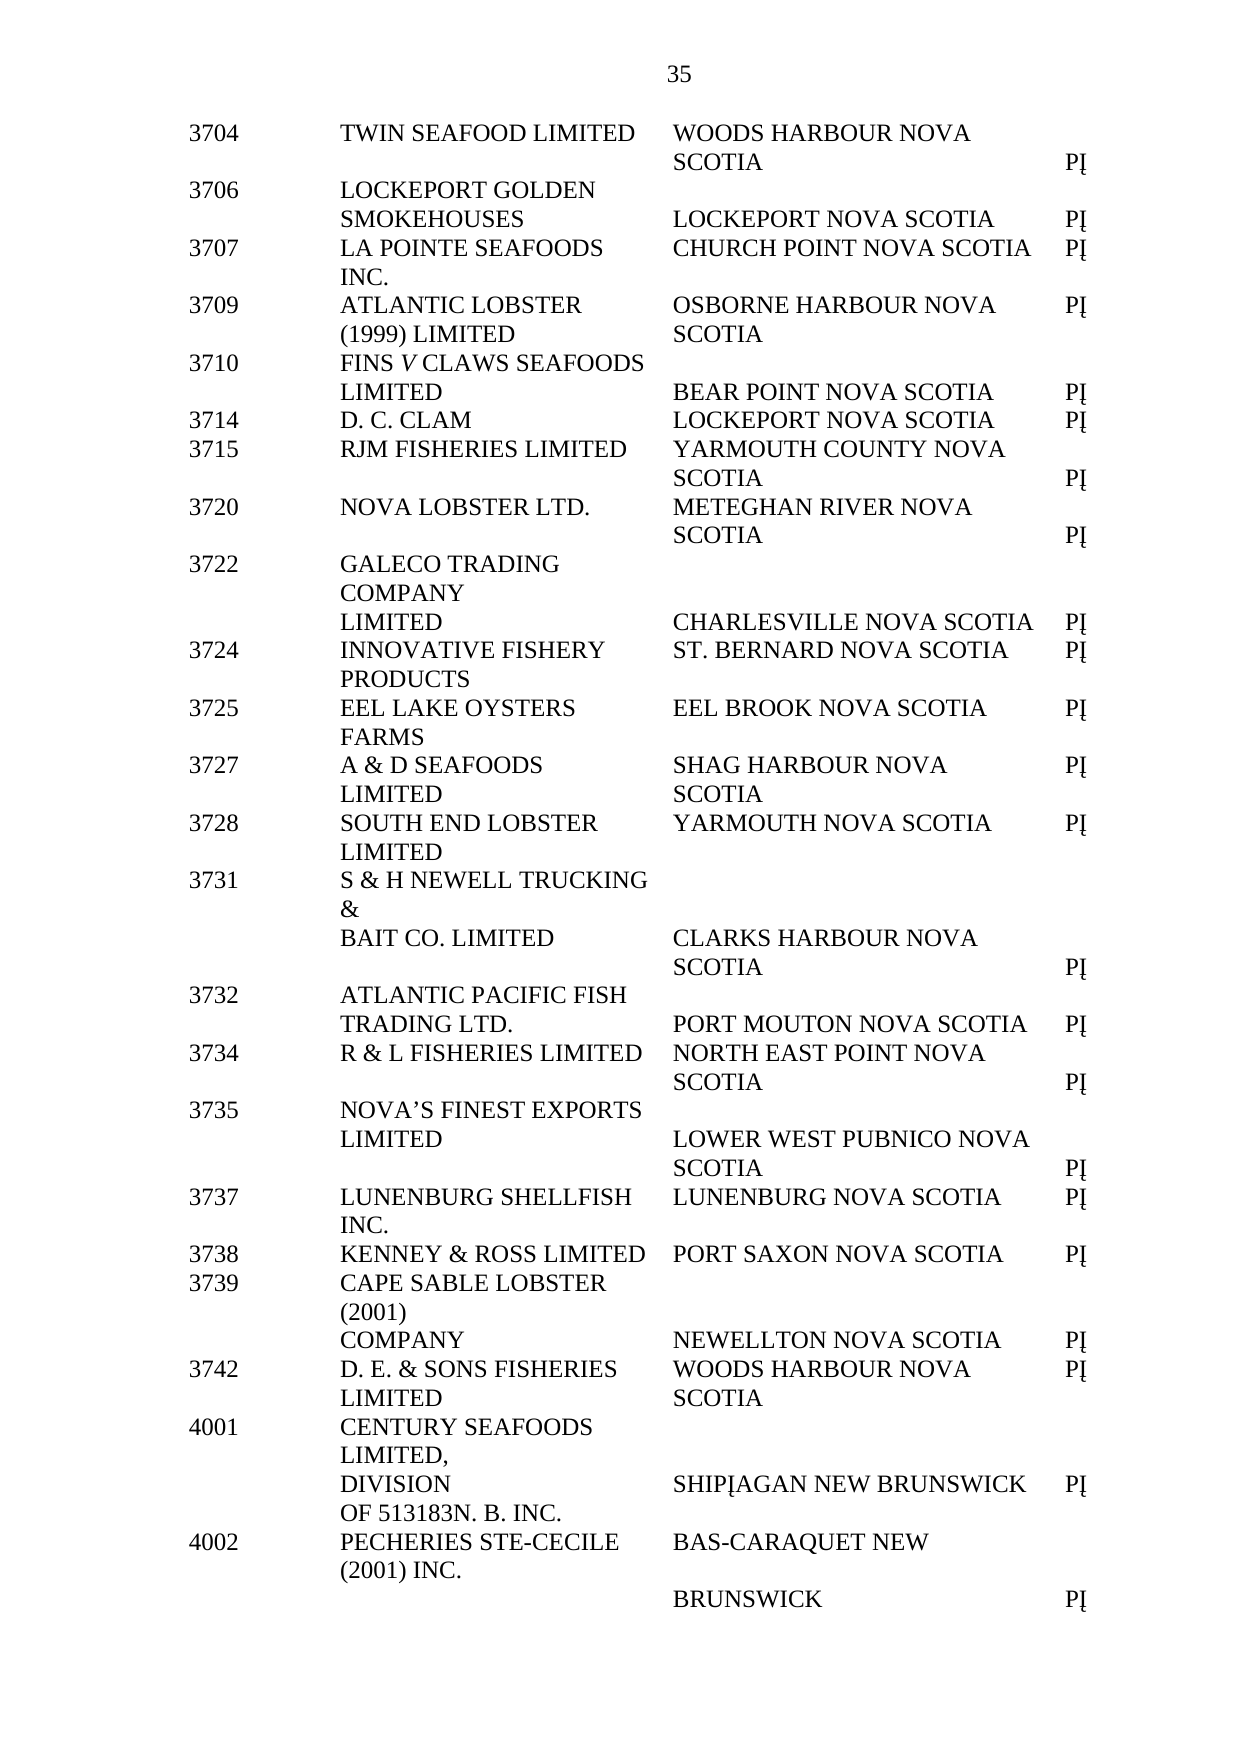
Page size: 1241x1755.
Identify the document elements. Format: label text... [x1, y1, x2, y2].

table_cell 3714 [177, 406, 328, 434]
table_cell Lockeport Golden [329, 176, 661, 204]
table_cell [177, 521, 328, 549]
table_cell 4002 [177, 1527, 328, 1584]
table_cell SCOTIA [661, 1153, 1053, 1182]
table_cell 3715 [177, 434, 328, 463]
table_cell 3720 [177, 492, 328, 521]
table_cell 3706 [177, 176, 328, 204]
table_cell CHURCH POINT NOVA SCOTIA [661, 233, 1053, 291]
table_cell 3722 [177, 549, 328, 607]
table_cell RJM Fisheries Limited [329, 434, 661, 463]
table_cell Lunenburg Shellfish Inc. [329, 1182, 661, 1239]
table_cell 3742 [177, 1354, 328, 1412]
table_cell 3735 [177, 1096, 328, 1124]
table_cell SCOTIA [661, 147, 1053, 176]
table_cell PĮ [1054, 636, 1204, 693]
table_cell [329, 521, 661, 549]
table_cell Twin Seafood Limited [329, 118, 661, 147]
table_cell PĮ [1054, 1067, 1204, 1096]
table_cell Atlantic Pacific Fish [329, 981, 661, 1009]
table_cell Company [329, 1326, 661, 1354]
table_cell [1054, 1498, 1204, 1527]
table_cell [329, 1153, 661, 1182]
table_cell 3731 [177, 866, 328, 923]
table_cell R & L Fisheries Limited [329, 1038, 661, 1067]
table_cell Atlantic Lobster (1999) Limited [329, 291, 661, 348]
table_cell 3734 [177, 1038, 328, 1067]
table_cell S & H Newell Trucking & [329, 866, 661, 923]
table_cell LOCKEPORT NOVA SCOTIA [661, 204, 1053, 233]
table_cell PĮ [1054, 204, 1204, 233]
table_cell [1054, 1268, 1204, 1326]
table_cell Limited [329, 1124, 661, 1153]
table_cell Cape Sable Lobster (2001) [329, 1268, 661, 1326]
table_cell PĮ [1054, 233, 1204, 291]
table_cell La Pointe Seafoods Inc. [329, 233, 661, 291]
table_cell Pecheries Ste-Cecile (2001) Inc. [329, 1527, 661, 1584]
table_cell LOWER WEST PUBNICO NOVA [661, 1124, 1053, 1153]
table_cell [177, 147, 328, 176]
table_cell Trading Ltd. [329, 1009, 661, 1038]
table_cell PĮ [1054, 607, 1204, 636]
table_cell LOCKEPORT NOVA SCOTIA [661, 406, 1053, 434]
table_cell Limited [329, 377, 661, 406]
table_cell YARMOUTH NOVA SCOTIA [661, 808, 1053, 866]
table_cell 3709 [177, 291, 328, 348]
table_cell [177, 1124, 328, 1153]
table_cell BAS-CARAQUET NEW [661, 1527, 1053, 1584]
table_cell PĮ [1054, 521, 1204, 549]
table_cell Fins V Claws Seafoods [329, 348, 661, 377]
table_cell Limited [329, 607, 661, 636]
table_cell Nova’s Finest Exports [329, 1096, 661, 1124]
table_cell Galeco Trading Company [329, 549, 661, 607]
table_cell Smokehouses [329, 204, 661, 233]
table_cell [177, 204, 328, 233]
table_cell [661, 549, 1053, 607]
table_cell [1054, 492, 1204, 521]
table_cell South End Lobster Limited [329, 808, 661, 866]
table_cell Kenney & Ross Limited [329, 1239, 661, 1268]
table_cell 3728 [177, 808, 328, 866]
table_cell [1054, 981, 1204, 1009]
table_cell SHIPĮAGAN NEW BRUNSWICK [661, 1469, 1053, 1498]
table_cell WOODS HARBOUR NOVA SCOTIA [661, 1354, 1053, 1412]
table_cell 3710 [177, 348, 328, 377]
table_cell [1054, 348, 1204, 377]
table_cell [329, 952, 661, 981]
table_cell PĮ [1054, 1326, 1204, 1354]
table_cell PĮ [1054, 463, 1204, 492]
table_cell [177, 1326, 328, 1354]
table_cell Division [329, 1469, 661, 1498]
table_cell PĮ [1054, 693, 1204, 751]
table_cell [1054, 1412, 1204, 1469]
table_cell SHAG HARBOUR NOVA SCOTIA [661, 751, 1053, 808]
table_cell PĮ [1054, 1584, 1204, 1613]
table_cell [177, 1153, 328, 1182]
table_cell [329, 1584, 661, 1613]
table_cell PORT MOUTON NOVA SCOTIA [661, 1009, 1053, 1038]
table_cell [177, 1469, 328, 1498]
table_cell SCOTIA [661, 952, 1053, 981]
table_cell NORTH EAST POINT NOVA [661, 1038, 1053, 1067]
table_cell [1054, 434, 1204, 463]
table_cell [177, 1067, 328, 1096]
table_cell Nova Lobster Ltd. [329, 492, 661, 521]
table_cell OSBORNE HARBOUR NOVA SCOTIA [661, 291, 1053, 348]
table_cell [661, 1096, 1053, 1124]
table_cell Eel Lake Oysters Farms [329, 693, 661, 751]
table_cell 3739 [177, 1268, 328, 1326]
table_cell 3737 [177, 1182, 328, 1239]
table_cell PĮ [1054, 1354, 1204, 1412]
table_cell SCOTIA [661, 463, 1053, 492]
table_cell [177, 923, 328, 952]
table_cell ST. BERNARD NOVA SCOTIA [661, 636, 1053, 693]
table_cell NEWELLTON NOVA SCOTIA [661, 1326, 1053, 1354]
table_cell 3724 [177, 636, 328, 693]
table_cell Century Seafoods Limited, [329, 1412, 661, 1469]
table_cell [661, 1498, 1053, 1527]
table_cell [661, 981, 1053, 1009]
table_cell PĮ [1054, 291, 1204, 348]
table_cell 3725 [177, 693, 328, 751]
table_cell 3727 [177, 751, 328, 808]
table_cell [177, 607, 328, 636]
table_cell 3738 [177, 1239, 328, 1268]
table_cell PĮ [1054, 952, 1204, 981]
table_cell WOODS HARBOUR NOVA [661, 118, 1053, 147]
table_cell 3732 [177, 981, 328, 1009]
table_cell [177, 1009, 328, 1038]
table_cell [1054, 866, 1204, 923]
table_cell PĮ [1054, 147, 1204, 176]
table_cell [177, 463, 328, 492]
table_cell PĮ [1054, 1239, 1204, 1268]
table_cell [661, 176, 1053, 204]
table_cell A & D Seafoods Limited [329, 751, 661, 808]
table_cell [1054, 1096, 1204, 1124]
table_cell PĮ [1054, 808, 1204, 866]
table_cell [1054, 923, 1204, 952]
table_cell BEAR POINT NOVA SCOTIA [661, 377, 1053, 406]
table_cell LUNENBURG NOVA SCOTIA [661, 1182, 1053, 1239]
table_cell PĮ [1054, 406, 1204, 434]
table_cell CLARKS HARBOUR NOVA [661, 923, 1053, 952]
table_cell [1054, 1124, 1204, 1153]
table_cell SCOTIA [661, 521, 1053, 549]
table_cell [177, 952, 328, 981]
table_cell [329, 147, 661, 176]
table_cell of 513183N. B. Inc. [329, 1498, 661, 1527]
table_cell [177, 1498, 328, 1527]
table_cell D. E. & Sons Fisheries Limited [329, 1354, 661, 1412]
table_cell EEL BROOK NOVA SCOTIA [661, 693, 1053, 751]
table_cell YARMOUTH COUNTY NOVA [661, 434, 1053, 463]
table_cell [1054, 1038, 1204, 1067]
table_cell METEGHAN RIVER NOVA [661, 492, 1053, 521]
table_cell [329, 463, 661, 492]
table_cell CHARLESVILLE NOVA SCOTIA [661, 607, 1053, 636]
table_cell [1054, 549, 1204, 607]
table_cell [177, 1584, 328, 1613]
table_cell 3707 [177, 233, 328, 291]
table_cell PĮ [1054, 1153, 1204, 1182]
table_cell [329, 1067, 661, 1096]
table_cell PĮ [1054, 1182, 1204, 1239]
table_cell D. C. Clam [329, 406, 661, 434]
table_cell [661, 1412, 1053, 1469]
table_cell Innovative Fishery Products [329, 636, 661, 693]
table_cell PĮ [1054, 1469, 1204, 1498]
table_cell PORT SAXON NOVA SCOTIA [661, 1239, 1053, 1268]
table_cell PĮ [1054, 751, 1204, 808]
table_cell [1054, 176, 1204, 204]
table_cell 4001 [177, 1412, 328, 1469]
table_cell SCOTIA [661, 1067, 1053, 1096]
table_cell 3704 [177, 118, 328, 147]
table_cell [1054, 118, 1204, 147]
table_cell [661, 348, 1053, 377]
table_cell PĮ [1054, 1009, 1204, 1038]
table_cell Bait Co. Limited [329, 923, 661, 952]
table_cell BRUNSWICK [661, 1584, 1053, 1613]
table_cell [1054, 1527, 1204, 1584]
table_cell PĮ [1054, 377, 1204, 406]
table_cell [177, 377, 328, 406]
table_cell [661, 1268, 1053, 1326]
table_cell [661, 866, 1053, 923]
